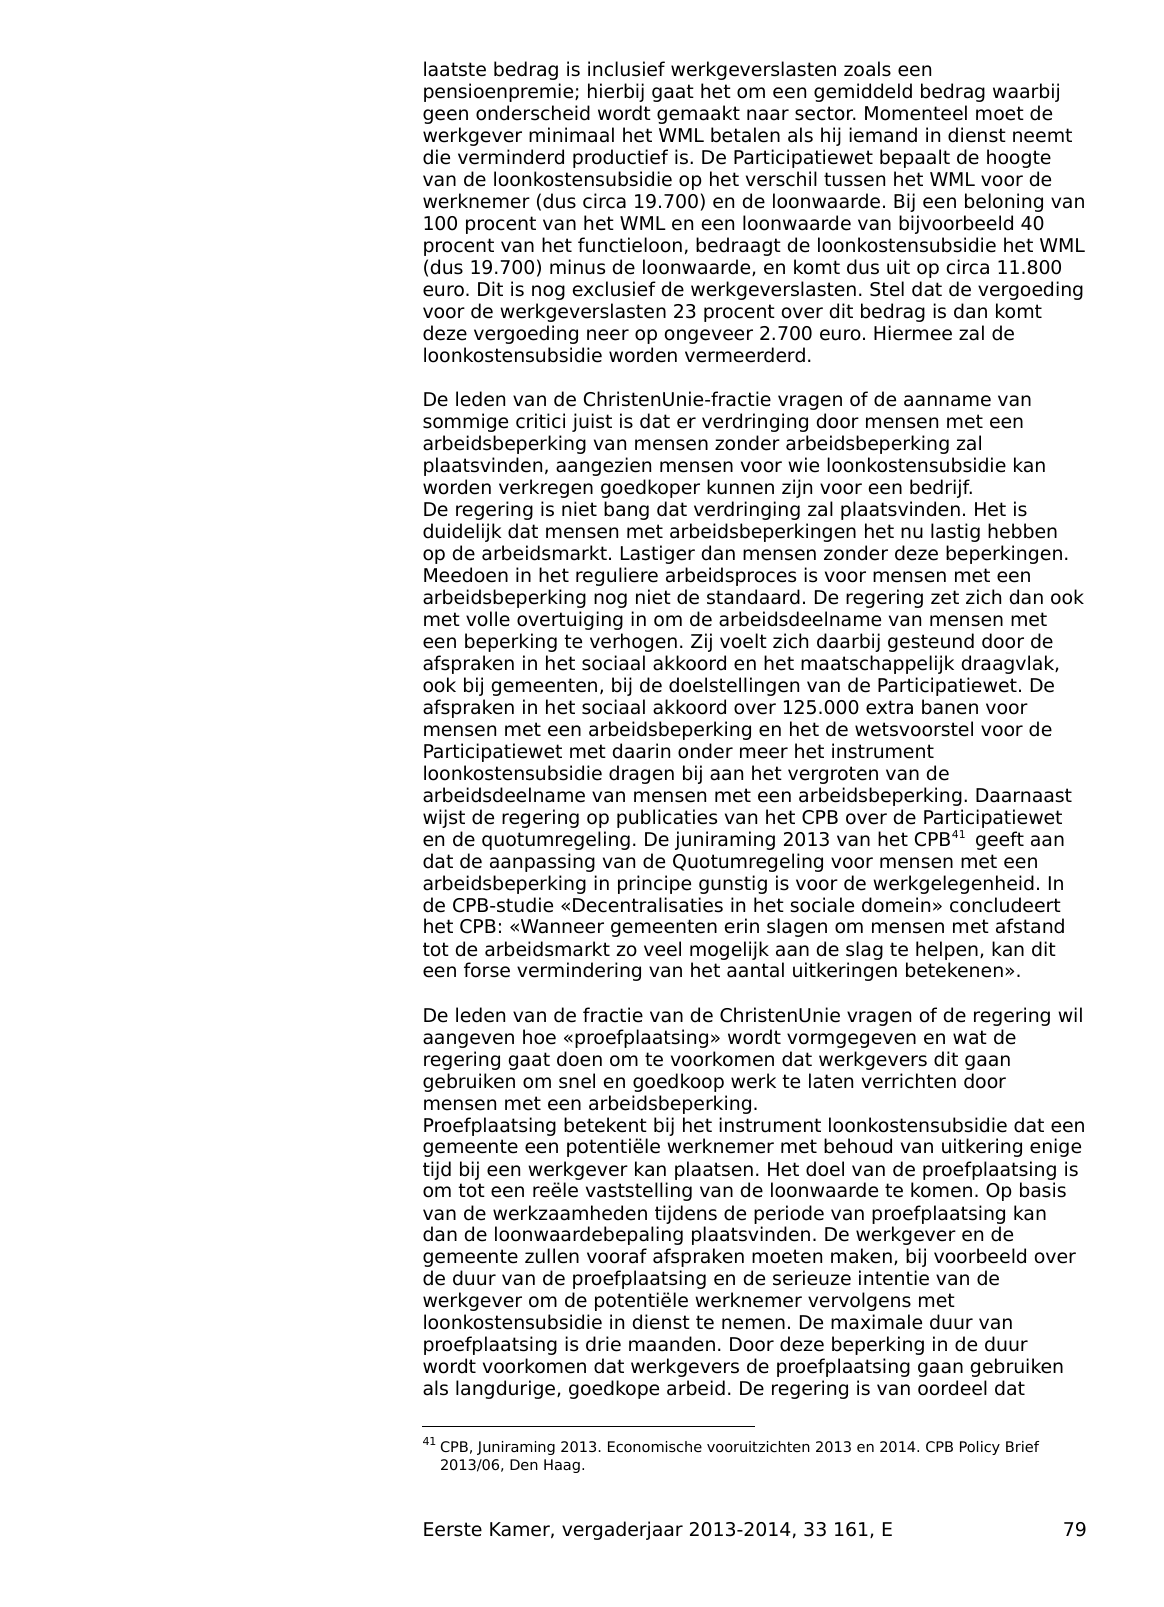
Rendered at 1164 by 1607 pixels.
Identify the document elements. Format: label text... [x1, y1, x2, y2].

text De leden van de fractie van de ChristenUnie vragen of de regering wil aangeven hoe «proefplaatsing» wordt vormgegeven en wat de regering gaat doen om te voorkomen dat werkgevers dit gaan gebruiken om snel en goedkoop werk te laten verrichten door mensen met een arbeidsbeperking. [422, 1004, 1087, 1114]
text Proefplaatsing betekent bij het instrument loonkostensubsidie dat een gemeente een potentiële werknemer met behoud van uitkering enige tijd bij een werkgever kan plaatsen. Het doel van de proefplaatsing is om tot een reële vaststelling van de loonwaarde te komen. Op basis van de werkzaamheden tijdens de periode van proefplaatsing kan dan de loonwaardebepaling plaatsvinden. De werkgever en de gemeente zullen vooraf afspraken moeten maken, bij voorbeeld over de duur van de proefplaatsing en de serieuze intentie van de werkgever om de potentiële werknemer vervolgens met loonkostensubsidie in dienst te nemen. De maximale duur van proefplaatsing is drie maanden. Door deze beperking in de duur wordt voorkomen dat werkgevers de proefplaatsing gaan gebruiken als langdurige, goedkope arbeid. De regering is van oordeel dat [422, 1114, 1087, 1400]
text CPB, Juniraming 2013. Economische vooruitzichten 2013 en 2014. CPB Policy Brief 2013/06, Den Haag. [422, 1435, 1087, 1474]
text De leden van de ChristenUnie-fractie vragen of de aanname van sommige critici juist is dat er verdringing door mensen met een arbeidsbeperking van mensen zonder arbeidsbeperking zal plaatsvinden, aangezien mensen voor wie loonkostensubsidie kan worden verkregen goedkoper kunnen zijn voor een bedrijf. [422, 389, 1087, 499]
text De regering is niet bang dat verdringing zal plaatsvinden. Het is duidelijk dat mensen met arbeidsbeperkingen het nu lastig hebben op de arbeidsmarkt. Lastiger dan mensen zonder deze beperkingen. Meedoen in het reguliere arbeidsproces is voor mensen met een arbeidsbeperking nog niet de standaard. De regering zet zich dan ook met volle overtuiging in om de arbeidsdeelname van mensen met een beperking te verhogen. Zij voelt zich daarbij gesteund door de afspraken in het sociaal akkoord en het maatschappelijk draagvlak, ook bij gemeenten, bij de doelstellingen van de Participatiewet. De afspraken in het sociaal akkoord over 125.000 extra banen voor mensen met een arbeidsbeperking en het de wetsvoorstel voor de Participatiewet met daarin onder meer het instrument loonkostensubsidie dragen bij aan het vergroten van de arbeidsdeelname van mensen met een arbeidsbeperking. Daarnaast wijst de regering op publicaties van het CPB over de Participatiewet en de quotumregeling. De juniraming 2013 van het CPB geeft aan dat de aanpassing van de Quotumregeling voor mensen met een arbeidsbeperking in principe gunstig is voor de werkgelegenheid. In de CPB-studie «Decentralisaties in het sociale domein» concludeert het CPB: «Wanneer gemeenten erin slagen om mensen met afstand tot de arbeidsmarkt zo veel mogelijk aan de slag te helpen, kan dit een forse vermindering van het aantal uitkeringen betekenen». [422, 499, 1087, 982]
text laatste bedrag is inclusief werkgeverslasten zoals een pensioenpremie; hierbij gaat het om een gemiddeld bedrag waarbij geen onderscheid wordt gemaakt naar sector. Momenteel moet de werkgever minimaal het WML betalen als hij iemand in dienst neemt die verminderd productief is. De Participatiewet bepaalt de hoogte van de loonkostensubsidie op het verschil tussen het WML voor de werknemer (dus circa 19.700) en de loonwaarde. Bij een beloning van 100 procent van het WML en een loonwaarde van bijvoorbeeld 40 procent van het functieloon, bedraagt de loonkostensubsidie het WML (dus 19.700) minus de loonwaarde, en komt dus uit op circa 11.800 euro. Dit is nog exclusief de werkgeverslasten. Stel dat de vergoeding voor de werkgeverslasten 23 procent over dit bedrag is dan komt deze vergoeding neer op ongeveer 2.700 euro. Hiermee zal de loonkostensubsidie worden vermeerderd. [422, 59, 1087, 367]
